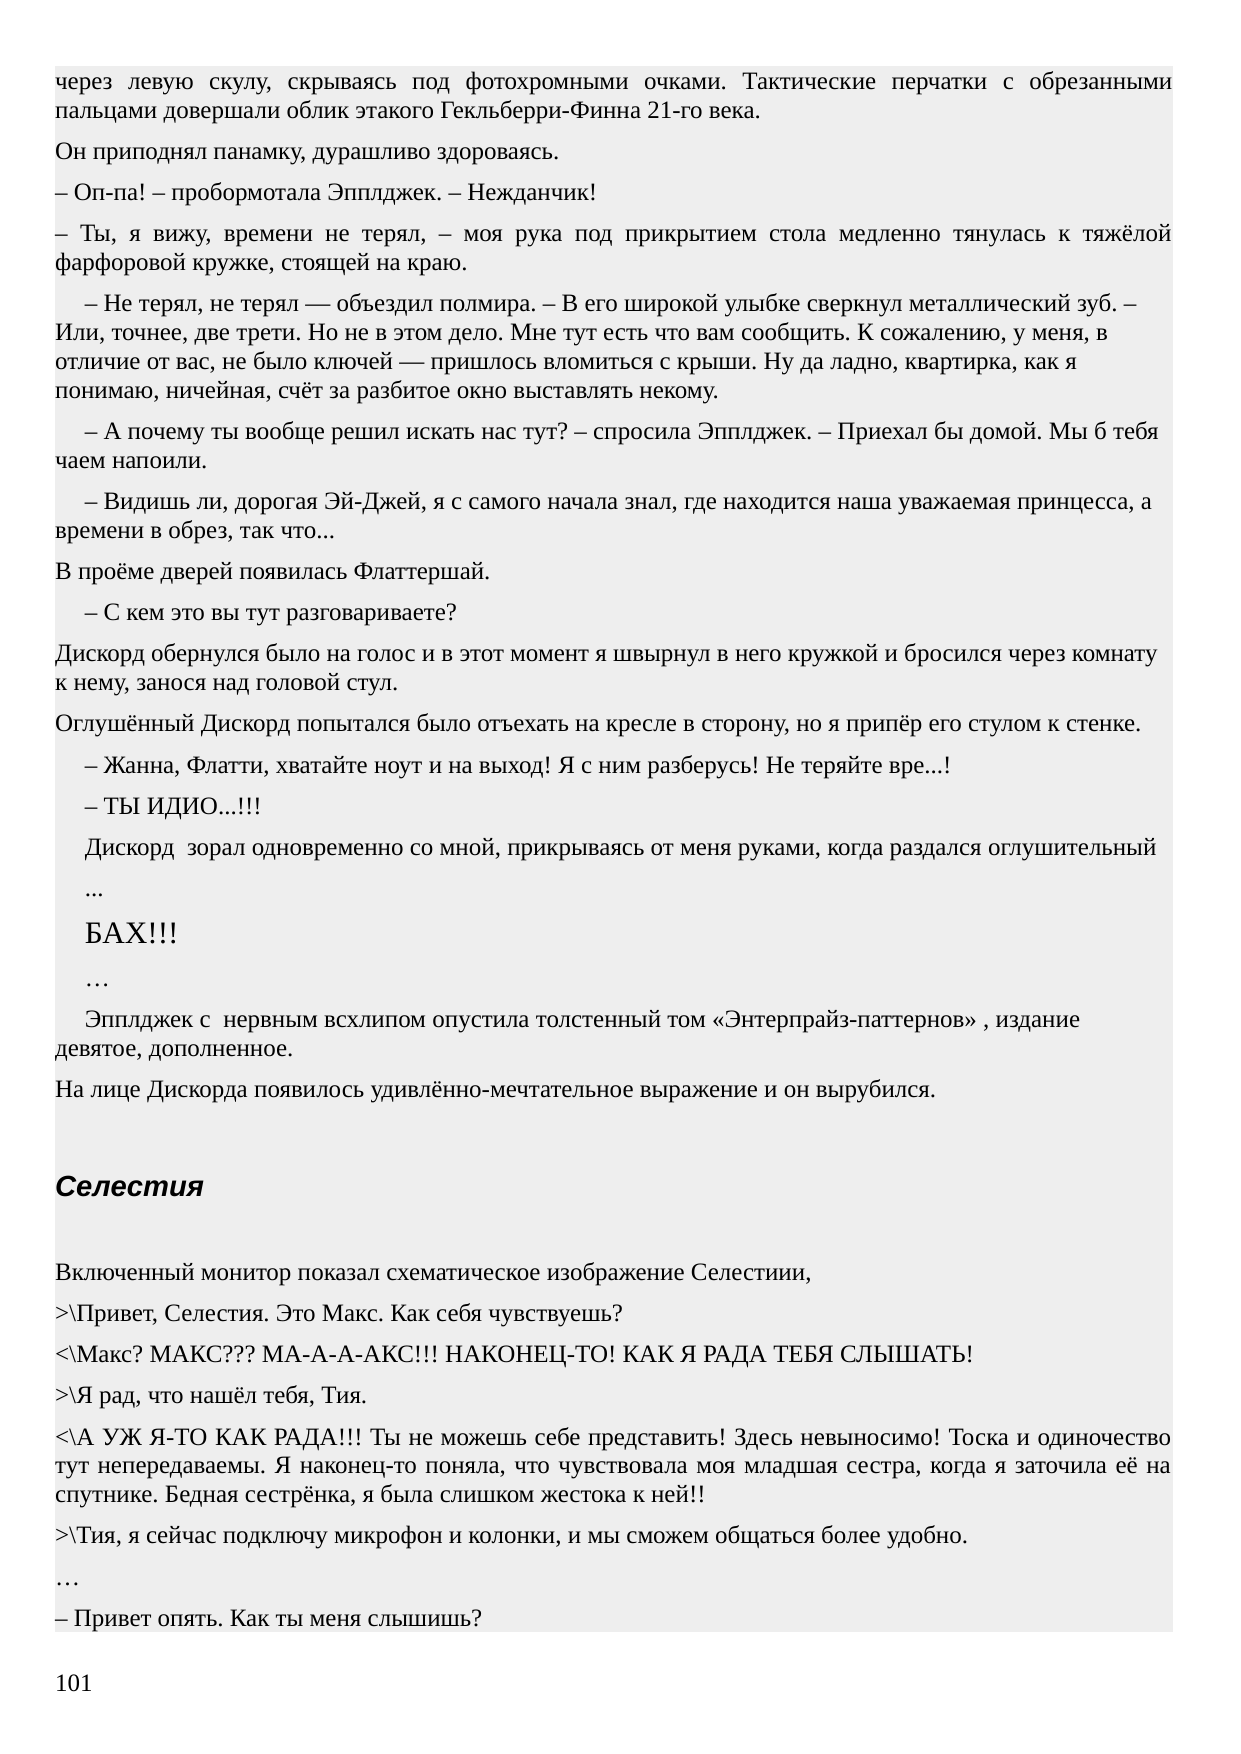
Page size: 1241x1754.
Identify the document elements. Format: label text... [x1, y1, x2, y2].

text БАХ!!! [55, 915, 1173, 951]
text через левую скулу, скрываясь под фотохромными очками. Тактические перчатки с обрезанными пальцами довершали облик этакого Гекльберри-Финна 21-го века. [55, 66, 1173, 123]
text – Жанна, Флатти, хватайте ноут и на выход! Я с ним разберусь! Не теряйте вре...! [55, 750, 1173, 778]
subtitle Селестия [55, 1169, 1173, 1203]
text – Ты, я вижу, времени не терял, – моя рука под прикрытием стола медленно тянулась к тяжёлой фарфоровой кружке, стоящей на краю. [55, 218, 1173, 276]
text На лице Дискорда появилось удивлённо-мечтательное выражение и он вырубился. [55, 1074, 1173, 1103]
text >\Тия, я сейчас подключу микрофон и колонки, и мы сможем общаться более удобно. [55, 1521, 1173, 1549]
text – С кем это вы тут разговариваете? [55, 597, 1173, 626]
text – Видишь ли, дорогая Эй-Джей, я с самого начала знал, где находится наша уважаемая принцесса, а времени в обрез, так что... [55, 486, 1173, 543]
text <\Макс? МАКС??? МА-А-А-АКС!!! НАКОНЕЦ-ТО! КАК Я РАДА ТЕБЯ СЛЫШАТЬ! [55, 1339, 1173, 1368]
text ... [55, 873, 1173, 902]
text Он приподнял панамку, дурашливо здороваясь. [55, 136, 1173, 165]
text Дискорд зорал одновременно со мной, прикрываясь от меня руками, когда раздался оглушительный [55, 832, 1173, 861]
text – ТЫ ИДИО...!!! [55, 791, 1173, 820]
text Оглушённый Дискорд попытался было отъехать на кресле в сторону, но я припёр его стулом к стенке. [55, 708, 1173, 737]
text Включенный монитор показал схематическое изображение Селестиии, [55, 1257, 1173, 1286]
text В проёме дверей появилась Флаттершай. [55, 556, 1173, 585]
text … [55, 963, 1173, 992]
text Эпплджек с нервным всхлипом опустила толстенный том «Энтерпрайз-паттернов» , издание девятое, дополненное. [55, 1004, 1173, 1062]
text – Не терял, не терял — объездил полмира. – В его широкой улыбке сверкнул металлический зуб. – Или, точнее, две трети. Но не в этом дело. Мне тут есть что вам сообщить. К сожалению, у меня, в отличие от вас, не было ключей — пришлось вломиться с крыши. Ну да ладно, квартирка, как я понимаю, ничейная, счёт за разбитое окно выставлять некому. [55, 288, 1173, 403]
text >\Я рад, что нашёл тебя, Тия. [55, 1381, 1173, 1409]
text … [55, 1562, 1173, 1591]
text <\А УЖ Я-ТО КАК РАДА!!! Ты не можешь себе представить! Здесь невыносимо! Тоска и одиночество тут непередаваемы. Я наконец-то поняла, что чувствовала моя младшая сестра, когда я заточила её на спутнике. Бедная сестрёнка, я была слишком жестока к ней!! [55, 1422, 1173, 1508]
text – А почему ты вообще решил искать нас тут? – спросила Эпплджек. – Приехал бы домой. Мы б тебя чаем напоили. [55, 416, 1173, 473]
list Дискорд обернулся было на голос и в этот момент я швырнул в него кружкой и бросился через комнату к нему, занося над головой стул. [55, 638, 1173, 696]
text – Привет опять. Как ты меня слышишь? [55, 1603, 1173, 1632]
text – Оп-па! – пробормотала Эпплджек. – Нежданчик! [55, 177, 1173, 206]
text >\Привет, Селестия. Это Макс. Как себя чувствуешь? [55, 1298, 1173, 1327]
